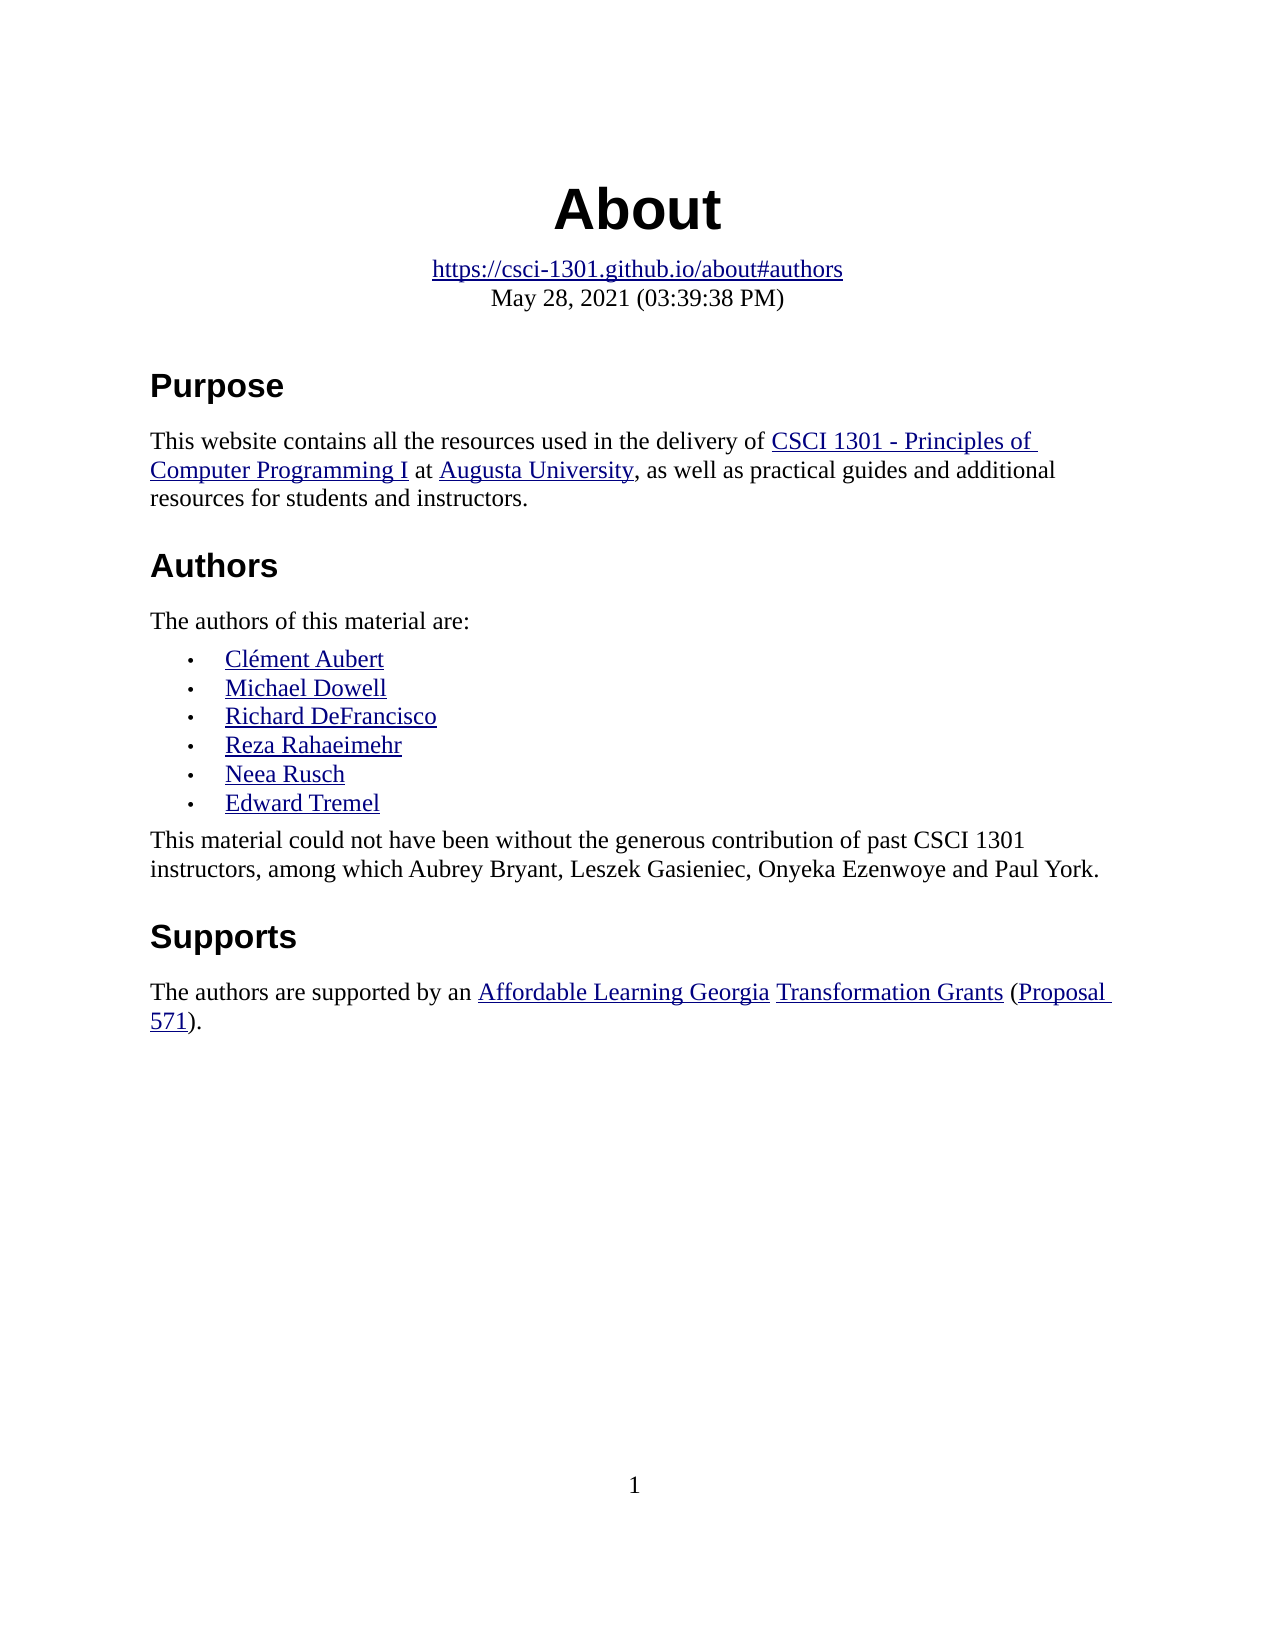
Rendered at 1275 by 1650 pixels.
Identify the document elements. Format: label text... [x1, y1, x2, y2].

title About [150, 175, 1125, 242]
text https://csci-1301.github.io/about#authors [150, 254, 1125, 283]
text May 28, 2021 (03:39:38 PM) [150, 283, 1125, 312]
subtitle Supports [150, 917, 1125, 956]
list Edward Tremel [187, 788, 1125, 816]
list Neea Rusch [187, 759, 1125, 788]
text This material could not have been without the generous contribution of past CSCI 1301 instructors, among which Aubrey Bryant, Leszek Gasieniec, Onyeka Ezenwoye and Paul York. [150, 825, 1125, 883]
text The authors are supported by an Affordable Learning Georgia Transformation Grants (Proposal 571). [150, 977, 1125, 1034]
text This website contains all the resources used in the delivery of CSCI 1301 - Principles of Computer Programming I at Augusta University, as well as practical guides and additional resources for students and instructors. [150, 426, 1125, 512]
subtitle Purpose [150, 366, 1125, 404]
text The authors of this material are: [150, 606, 1125, 635]
list Michael Dowell [187, 673, 1125, 701]
subtitle Authors [150, 546, 1125, 585]
list Reza Rahaeimehr [187, 730, 1125, 759]
list Clément Aubert [187, 644, 1125, 673]
list Richard DeFrancisco [187, 701, 1125, 730]
